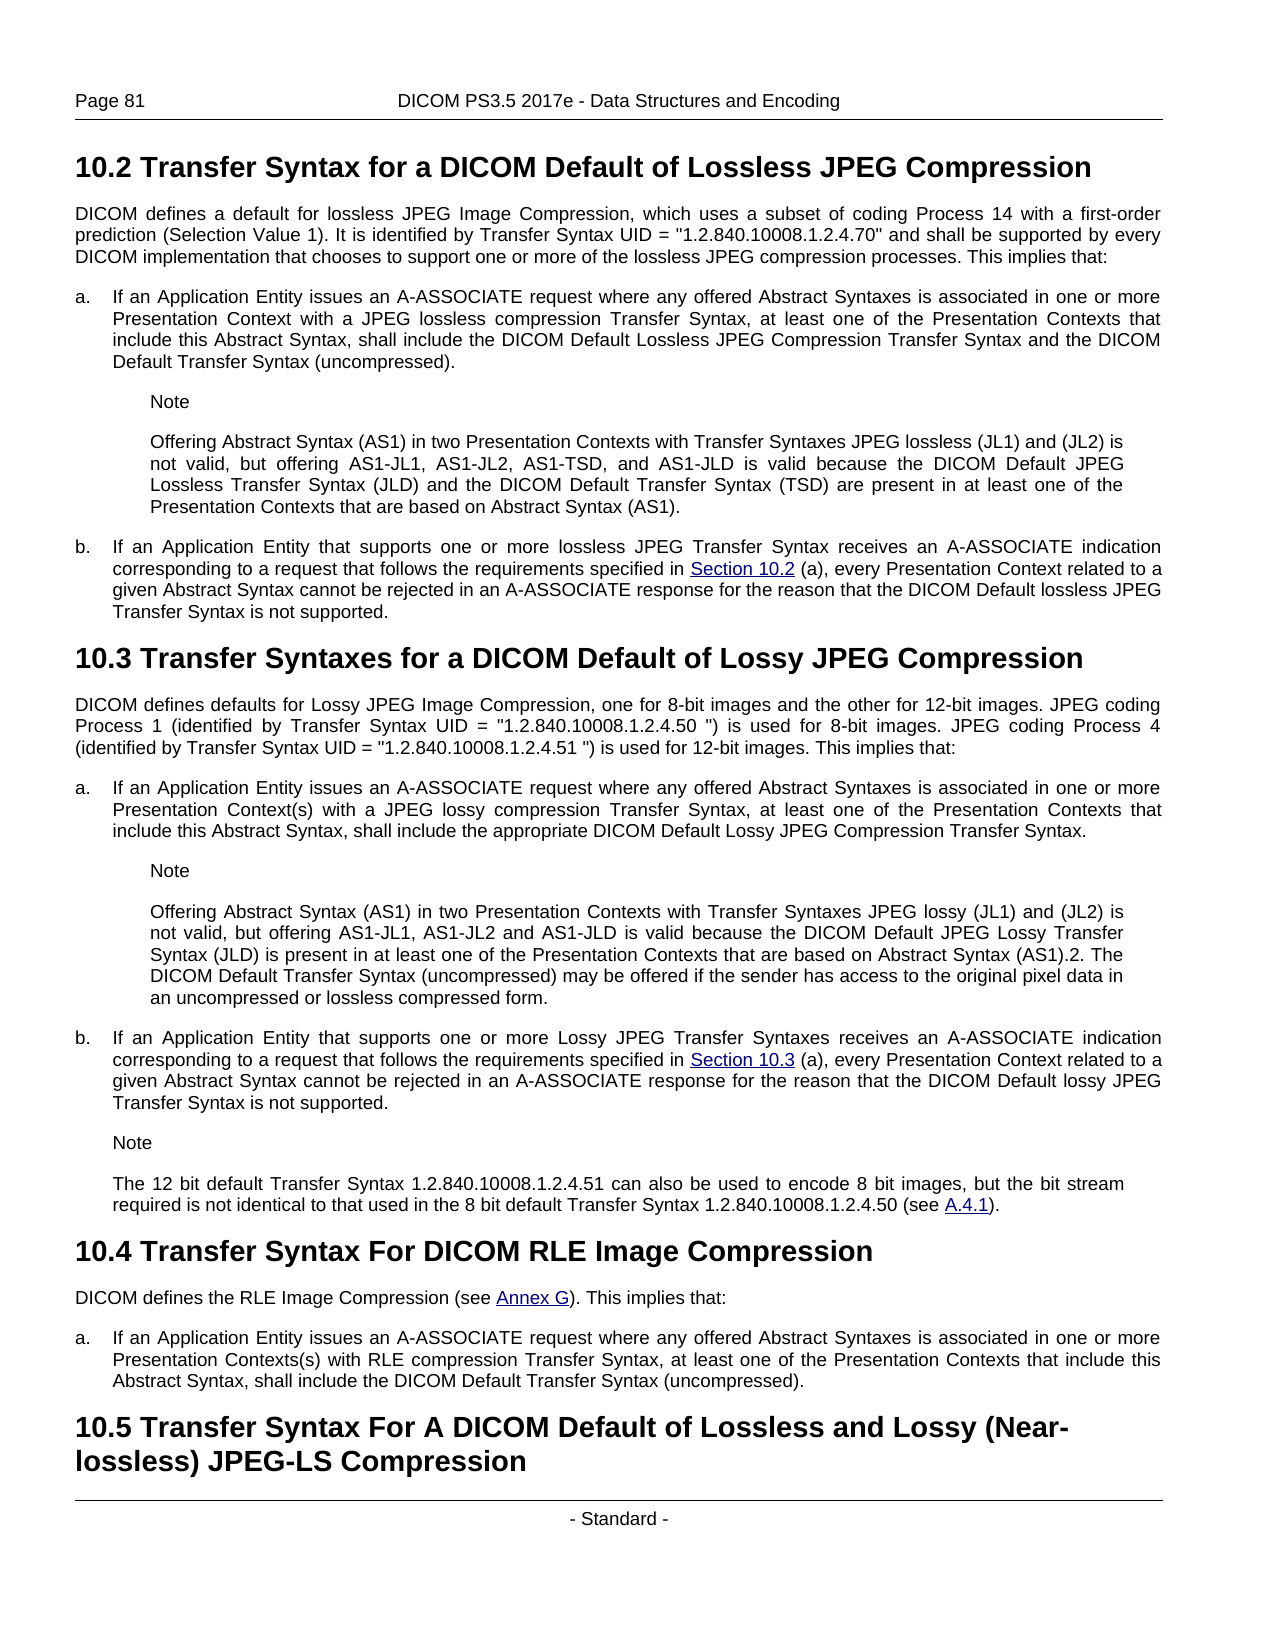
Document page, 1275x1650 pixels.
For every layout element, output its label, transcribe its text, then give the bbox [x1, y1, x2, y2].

text 10.5 Transfer Syntax For A DICOM Default of Lossless and Lossy (Near-lossless) JPEG-LS Compression [75, 1410, 1162, 1477]
list If an Application Entity issues an A-ASSOCIATE request where any offered Abstract Syntaxes is associated in one or more Presentation Context(s) with a JPEG lossy compression Transfer Syntax, at least one of the Presentation Contexts that include this Abstract Syntax, shall include the appropriate DICOM Default Lossy JPEG Compression Transfer Syntax. [75, 777, 1162, 841]
list If an Application Entity that supports one or more lossless JPEG Transfer Syntax receives an A-ASSOCIATE indication corresponding to a request that follows the requirements specified in Section 10.2 (a), every Presentation Context related to a given Abstract Syntax cannot be rejected in an A-ASSOCIATE response for the reason that the DICOM Default lossless JPEG Transfer Syntax is not supported. [75, 536, 1162, 622]
text Note [112, 1132, 1125, 1154]
text 10.4 Transfer Syntax For DICOM RLE Image Compression [75, 1234, 1162, 1268]
text 10.2 Transfer Syntax for a DICOM Default of Lossless JPEG Compression [75, 150, 1162, 183]
text DICOM defines the RLE Image Compression (see Annex G). This implies that: [75, 1287, 1162, 1308]
text DICOM defines a default for lossless JPEG Image Compression, which uses a subset of coding Process 14 with a first-order prediction (Selection Value 1). It is identified by Transfer Syntax UID = "1.2.840.10008.1.2.4.70" and shall be supported by every DICOM implementation that chooses to support one or more of the lossless JPEG compression processes. This implies that: [75, 202, 1162, 267]
text The 12 bit default Transfer Syntax 1.2.840.10008.1.2.4.51 can also be used to encode 8 bit images, but the bit stream required is not identical to that used in the 8 bit default Transfer Syntax 1.2.840.10008.1.2.4.50 (see A.4.1). [112, 1172, 1125, 1216]
list If an Application Entity issues an A-ASSOCIATE request where any offered Abstract Syntaxes is associated in one or more Presentation Contexts(s) with RLE compression Transfer Syntax, at least one of the Presentation Contexts that include this Abstract Syntax, shall include the DICOM Default Transfer Syntax (uncompressed). [75, 1327, 1162, 1392]
list Note [112, 391, 1125, 412]
list If an Application Entity issues an A-ASSOCIATE request where any offered Abstract Syntaxes is associated in one or more Presentation Context with a JPEG lossless compression Transfer Syntax, at least one of the Presentation Contexts that include this Abstract Syntax, shall include the DICOM Default Lossless JPEG Compression Transfer Syntax and the DICOM Default Transfer Syntax (uncompressed). [75, 286, 1162, 372]
list If an Application Entity that supports one or more Lossy JPEG Transfer Syntaxes receives an A-ASSOCIATE indication corresponding to a request that follows the requirements specified in Section 10.3 (a), every Presentation Context related to a given Abstract Syntax cannot be rejected in an A-ASSOCIATE response for the reason that the DICOM Default lossy JPEG Transfer Syntax is not supported. [75, 1027, 1162, 1113]
text 10.3 Transfer Syntaxes for a DICOM Default of Lossy JPEG Compression [75, 641, 1162, 674]
text DICOM defines defaults for Lossy JPEG Image Compression, one for 8-bit images and the other for 12-bit images. JPEG coding Process 1 (identified by Transfer Syntax UID = "1.2.840.10008.1.2.4.50 ") is used for 8-bit images. JPEG coding Process 4 (identified by Transfer Syntax UID = "1.2.840.10008.1.2.4.51 ") is used for 12-bit images. This implies that: [75, 693, 1162, 758]
list Offering Abstract Syntax (AS1) in two Presentation Contexts with Transfer Syntaxes JPEG lossless (JL1) and (JL2) is not valid, but offering AS1-JL1, AS1-JL2, AS1-TSD, and AS1-JLD is valid because the DICOM Default JPEG Lossless Transfer Syntax (JLD) and the DICOM Default Transfer Syntax (TSD) are present in at least one of the Presentation Contexts that are based on Abstract Syntax (AS1). [112, 431, 1125, 517]
list Offering Abstract Syntax (AS1) in two Presentation Contexts with Transfer Syntaxes JPEG lossy (JL1) and (JL2) is not valid, but offering AS1-JL1, AS1-JL2 and AS1-JLD is valid because the DICOM Default JPEG Lossy Transfer Syntax (JLD) is present in at least one of the Presentation Contexts that are based on Abstract Syntax (AS1).2. The DICOM Default Transfer Syntax (uncompressed) may be offered if the sender has access to the original pixel data in an uncompressed or lossless compressed form. [112, 901, 1125, 1008]
list Note [112, 860, 1125, 882]
